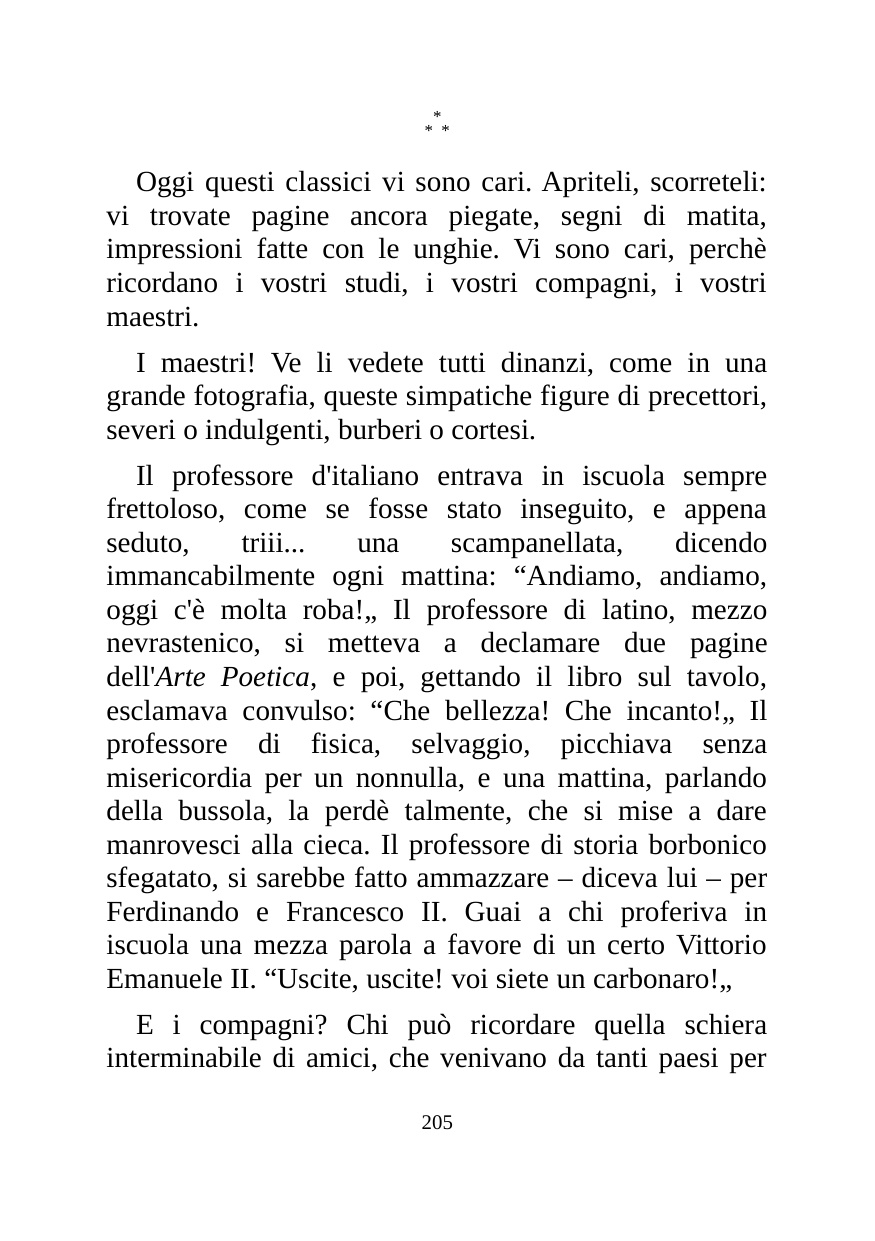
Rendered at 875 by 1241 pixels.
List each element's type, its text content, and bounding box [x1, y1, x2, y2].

text Oggi questi classici vi sono cari. Apriteli, scorreteli: vi trovate pagine ancora piegate, segni di matita, impressioni fatte con le unghie. Vi sono cari, perchè ricordano i vostri studi, i vostri compagni, i vostri maestri. [106, 164, 768, 332]
text E i compagni? Chi può ricordare quella schiera interminabile di amici, che venivano da tanti paesi per [106, 1007, 768, 1074]
text *** [106, 106, 768, 140]
text Il professore d'italiano entrava in iscuola sempre frettoloso, come se fosse stato inseguito, e appena seduto, triii... una scampanellata, dicendo immancabilmente ogni mattina: “Andiamo, andiamo, oggi c'è molta roba!„ Il professore di latino, mezzo nevrastenico, si metteva a declamare due pagine dell'Arte Poetica, e poi, gettando il libro sul tavolo, esclamava convulso: “Che bellezza! Che incanto!„ Il professore di fisica, selvaggio, picchiava senza misericordia per un nonnulla, e una mattina, parlando della bussola, la perdè talmente, che si mise a dare manrovesci alla cieca. Il professore di storia borbonico sfegatato, si sarebbe fatto ammazzare – diceva lui – per Ferdinando e Francesco II. Guai a chi proferiva in iscuola una mezza parola a favore di un certo Vittorio Emanuele II. “Uscite, uscite! voi siete un carbonaro!„ [106, 458, 768, 994]
text I maestri! Ve li vedete tutti dinanzi, come in una grande fotografia, queste simpatiche figure di precettori, severi o indulgenti, burberi o cortesi. [106, 345, 768, 445]
